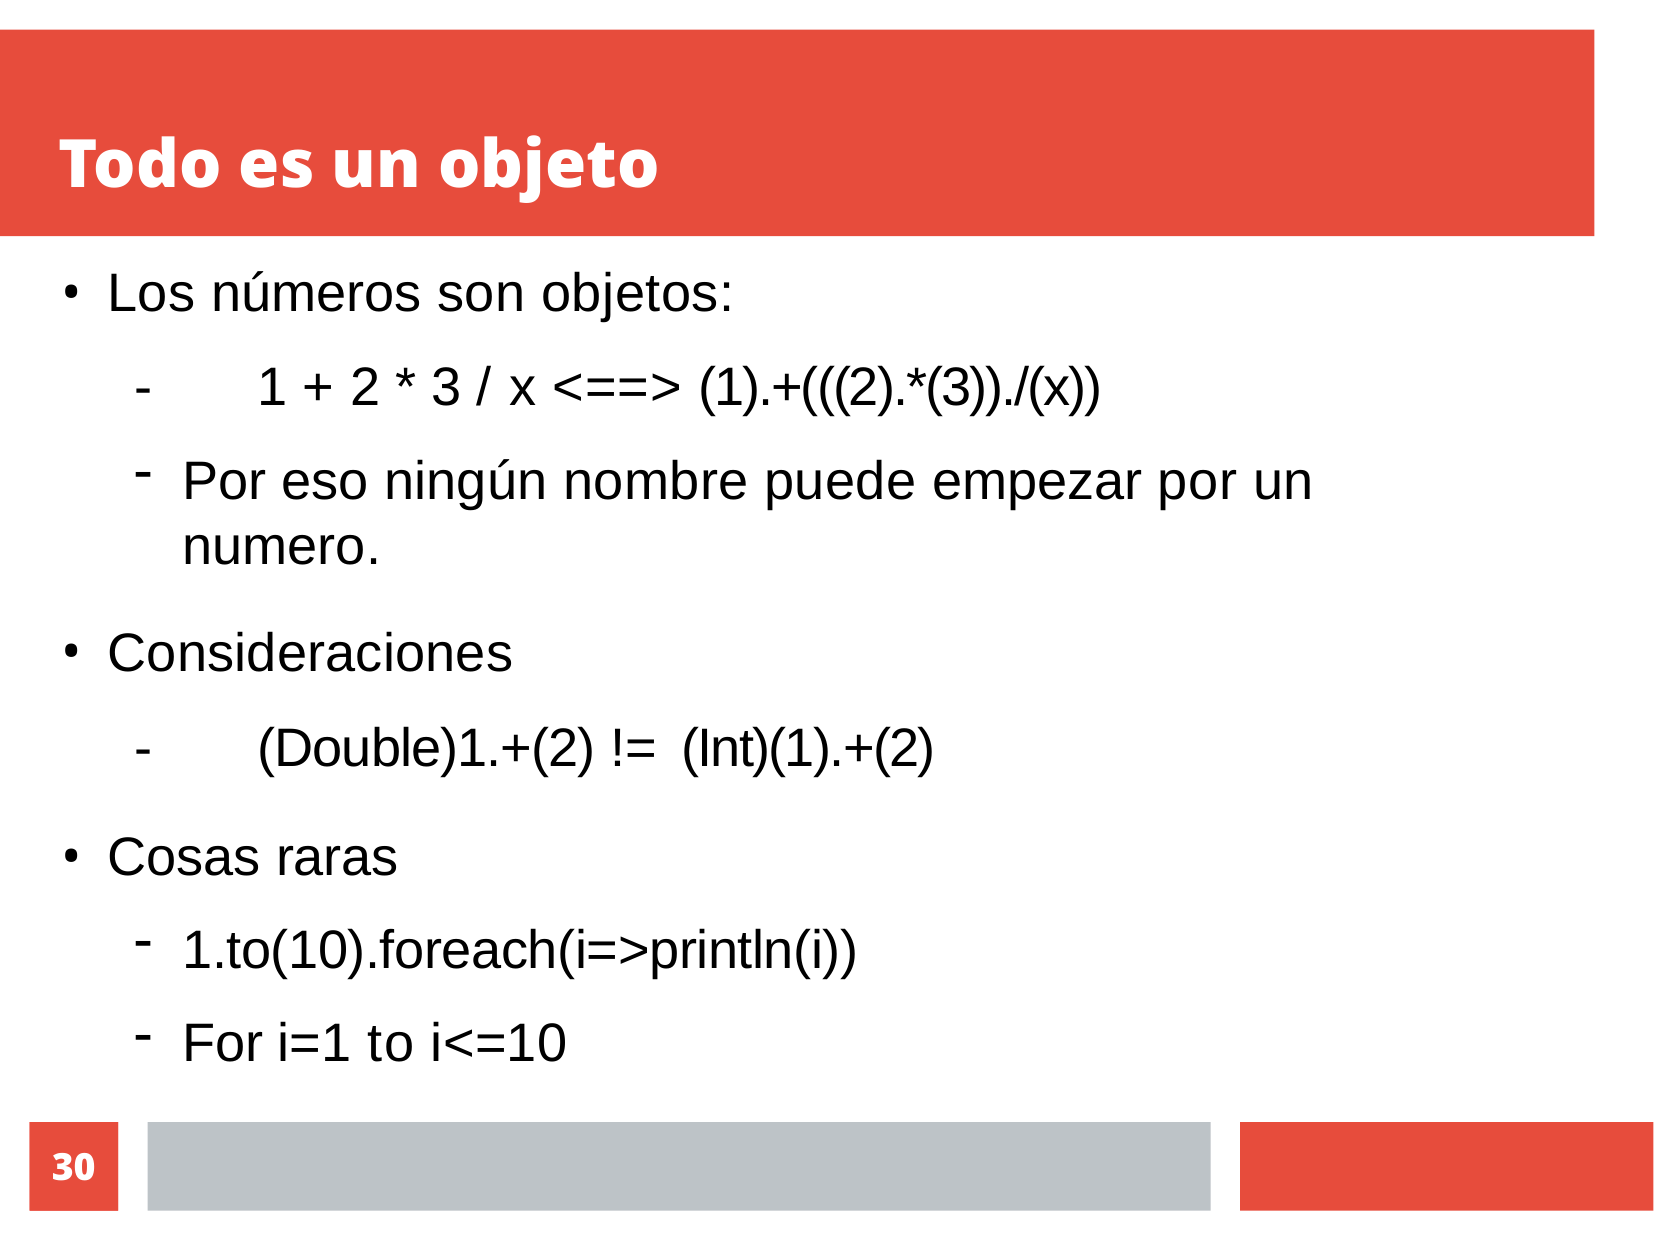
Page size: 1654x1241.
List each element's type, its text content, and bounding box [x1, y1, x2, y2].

title Todo es un objeto [59, 59, 1595, 207]
text_box Los números son objetos: - 1 + 2 * 3 / x <==> (1).+(((2).*(3))./(x)) Por eso ningún nombre puede empezar por un numero. Consideraciones - (Double)1.+(2) != (Int)(1).+(2) Cosas raras 1.to(10).foreach(i=>println(i)) For i=1 to i<=10 [59, 257, 1516, 1073]
